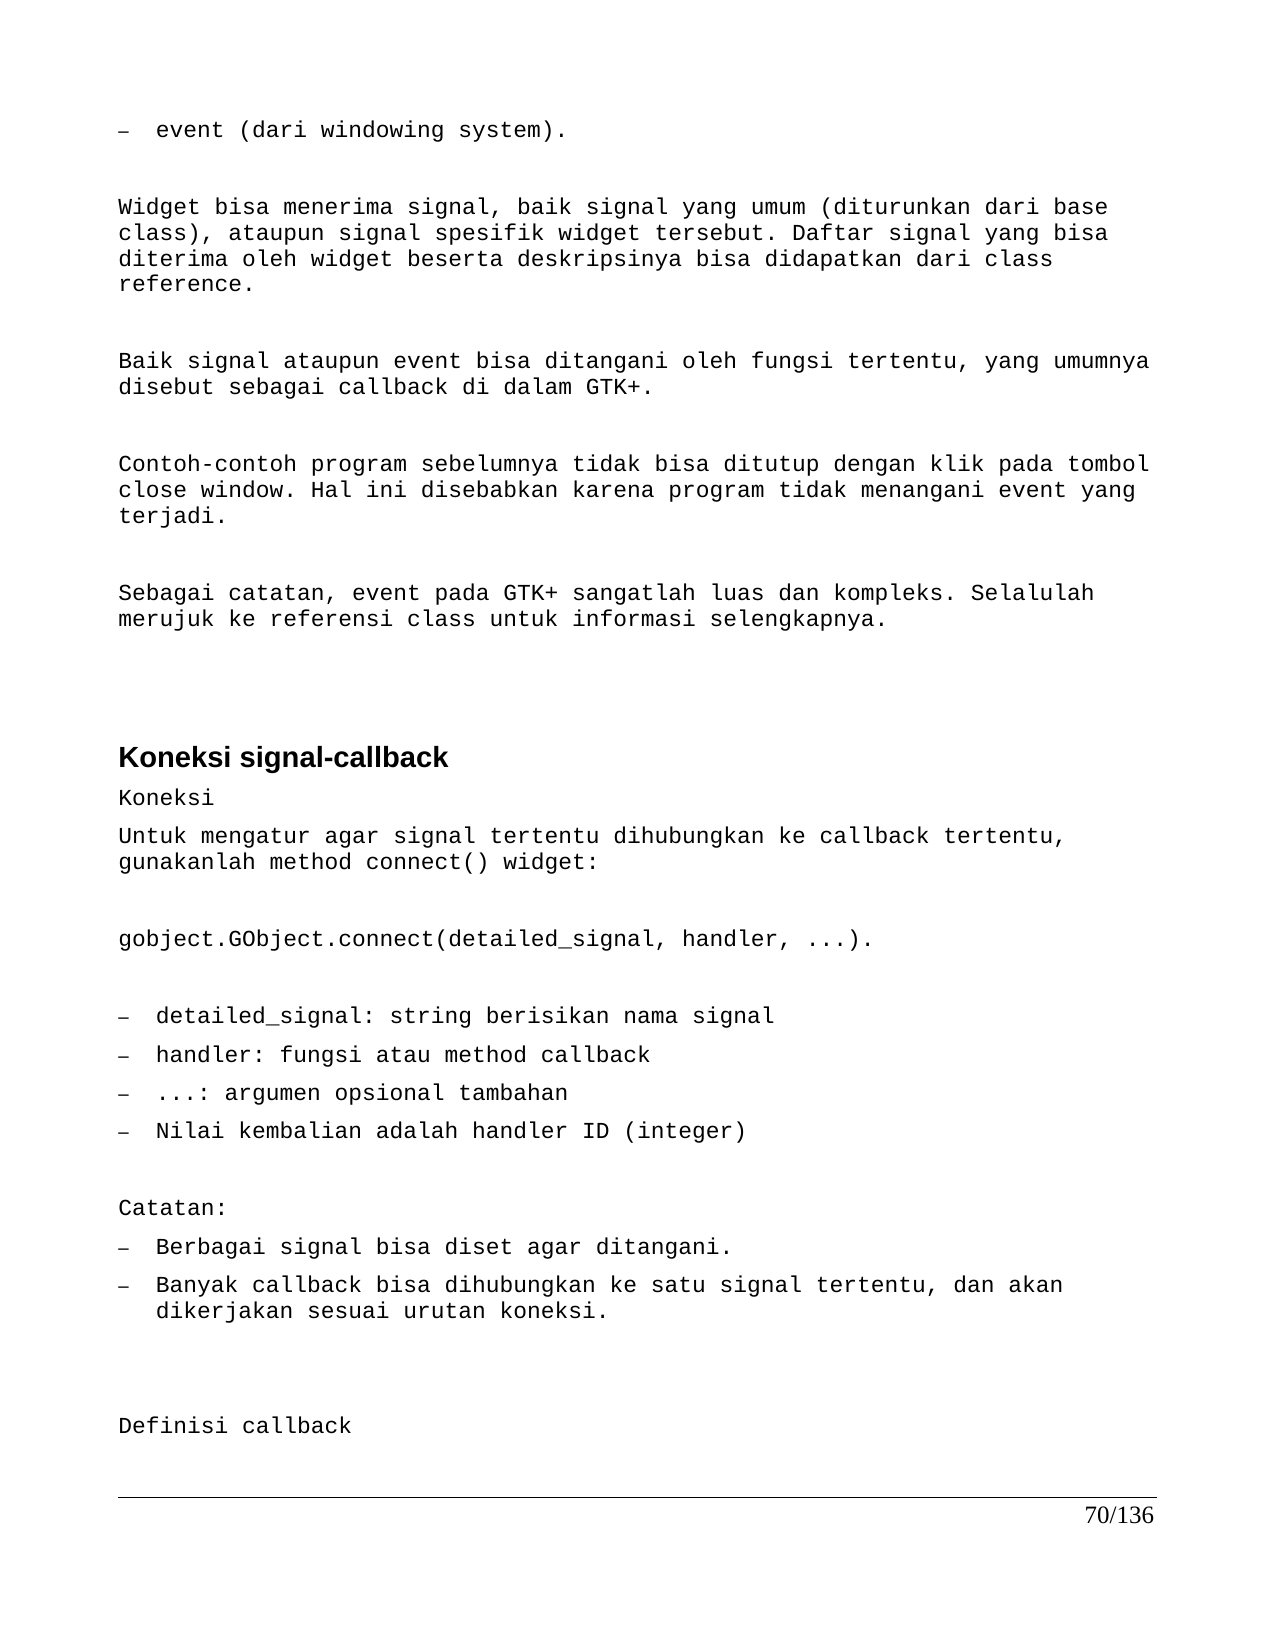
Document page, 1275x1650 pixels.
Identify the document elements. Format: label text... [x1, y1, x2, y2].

text Sebagai catatan, event pada GTK+ sangatlah luas dan kompleks. Selalulah merujuk ke referensi class untuk informasi selengkapnya. [118, 581, 1157, 633]
text gobject.GObject.connect(detailed_signal, handler, ...). [118, 928, 1157, 953]
text Contoh-contoh program sebelumnya tidak bisa ditutup dengan klik pada tombol close window. Hal ini disebabkan karena program tidak menangani event yang terjadi. [118, 452, 1157, 530]
text Koneksi [118, 786, 1157, 812]
list handler: fungsi atau method callback [118, 1043, 1157, 1069]
text Baik signal ataupun event bisa ditangani oleh fungsi tertentu, yang umumnya disebut sebagai callback di dalam GTK+. [118, 350, 1157, 402]
list event (dari windowing system). [118, 118, 1157, 144]
list detailed_signal: string berisikan nama signal [118, 1004, 1157, 1030]
text Catatan: [118, 1197, 1157, 1223]
text Untuk mengatur agar signal tertentu dihubungkan ke callback tertentu, gunakanlah method connect() widget: [118, 825, 1157, 877]
list Berbagai signal bisa diset agar ditangani. [118, 1235, 1157, 1261]
subtitle Koneksi signal-callback [118, 740, 1157, 774]
list Nilai kembalian adalah handler ID (integer) [118, 1120, 1157, 1146]
text Definisi callback [118, 1415, 1157, 1441]
list ...: argumen opsional tambahan [118, 1081, 1157, 1107]
list Banyak callback bisa dihubungkan ke satu signal tertentu, dan akan dikerjakan sesuai urutan koneksi. [118, 1273, 1157, 1325]
text Widget bisa menerima signal, baik signal yang umum (diturunkan dari base class), ataupun signal spesifik widget tersebut. Daftar signal yang bisa diterima oleh widget beserta deskripsinya bisa didapatkan dari class reference. [118, 195, 1157, 299]
